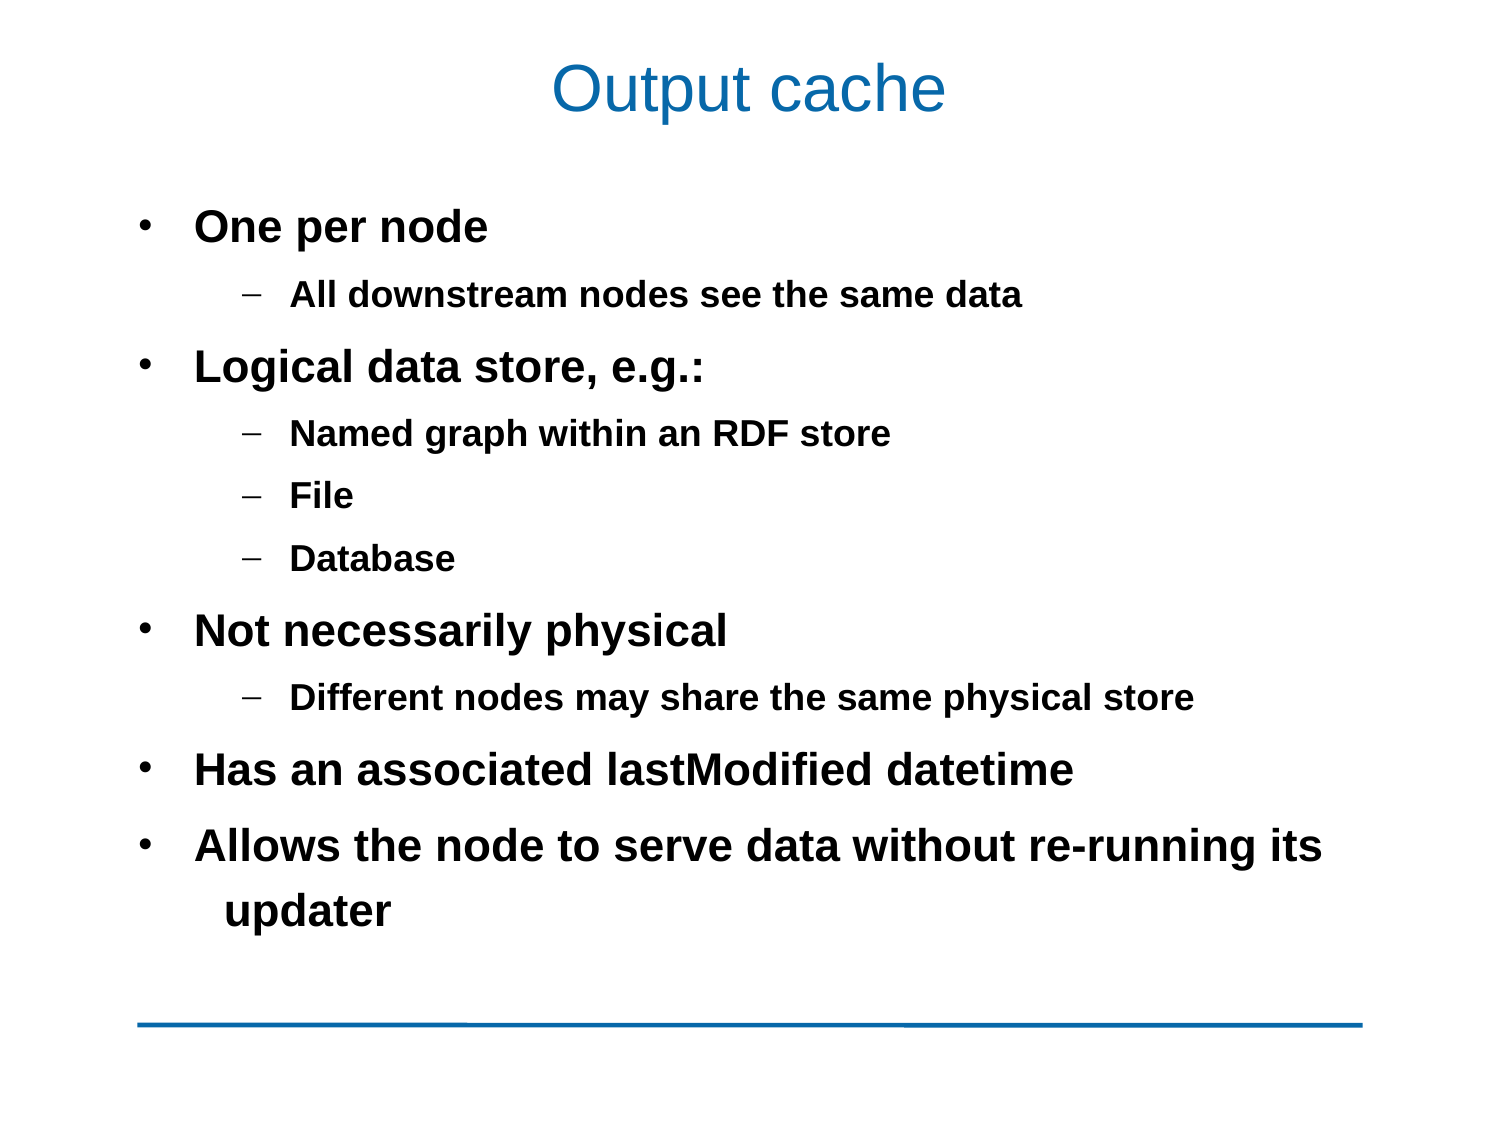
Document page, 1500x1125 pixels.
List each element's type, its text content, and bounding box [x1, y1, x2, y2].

title Output cache [0, 6, 1500, 149]
list One per node All downstream nodes see the same data Logical data store, e.g.: Named graph within an RDF store File Database Not necessarily physical Different nodes may share the same physical store Has an associated lastModified datetime Allows the node to serve data without re-running its updater [115, 179, 1387, 1005]
